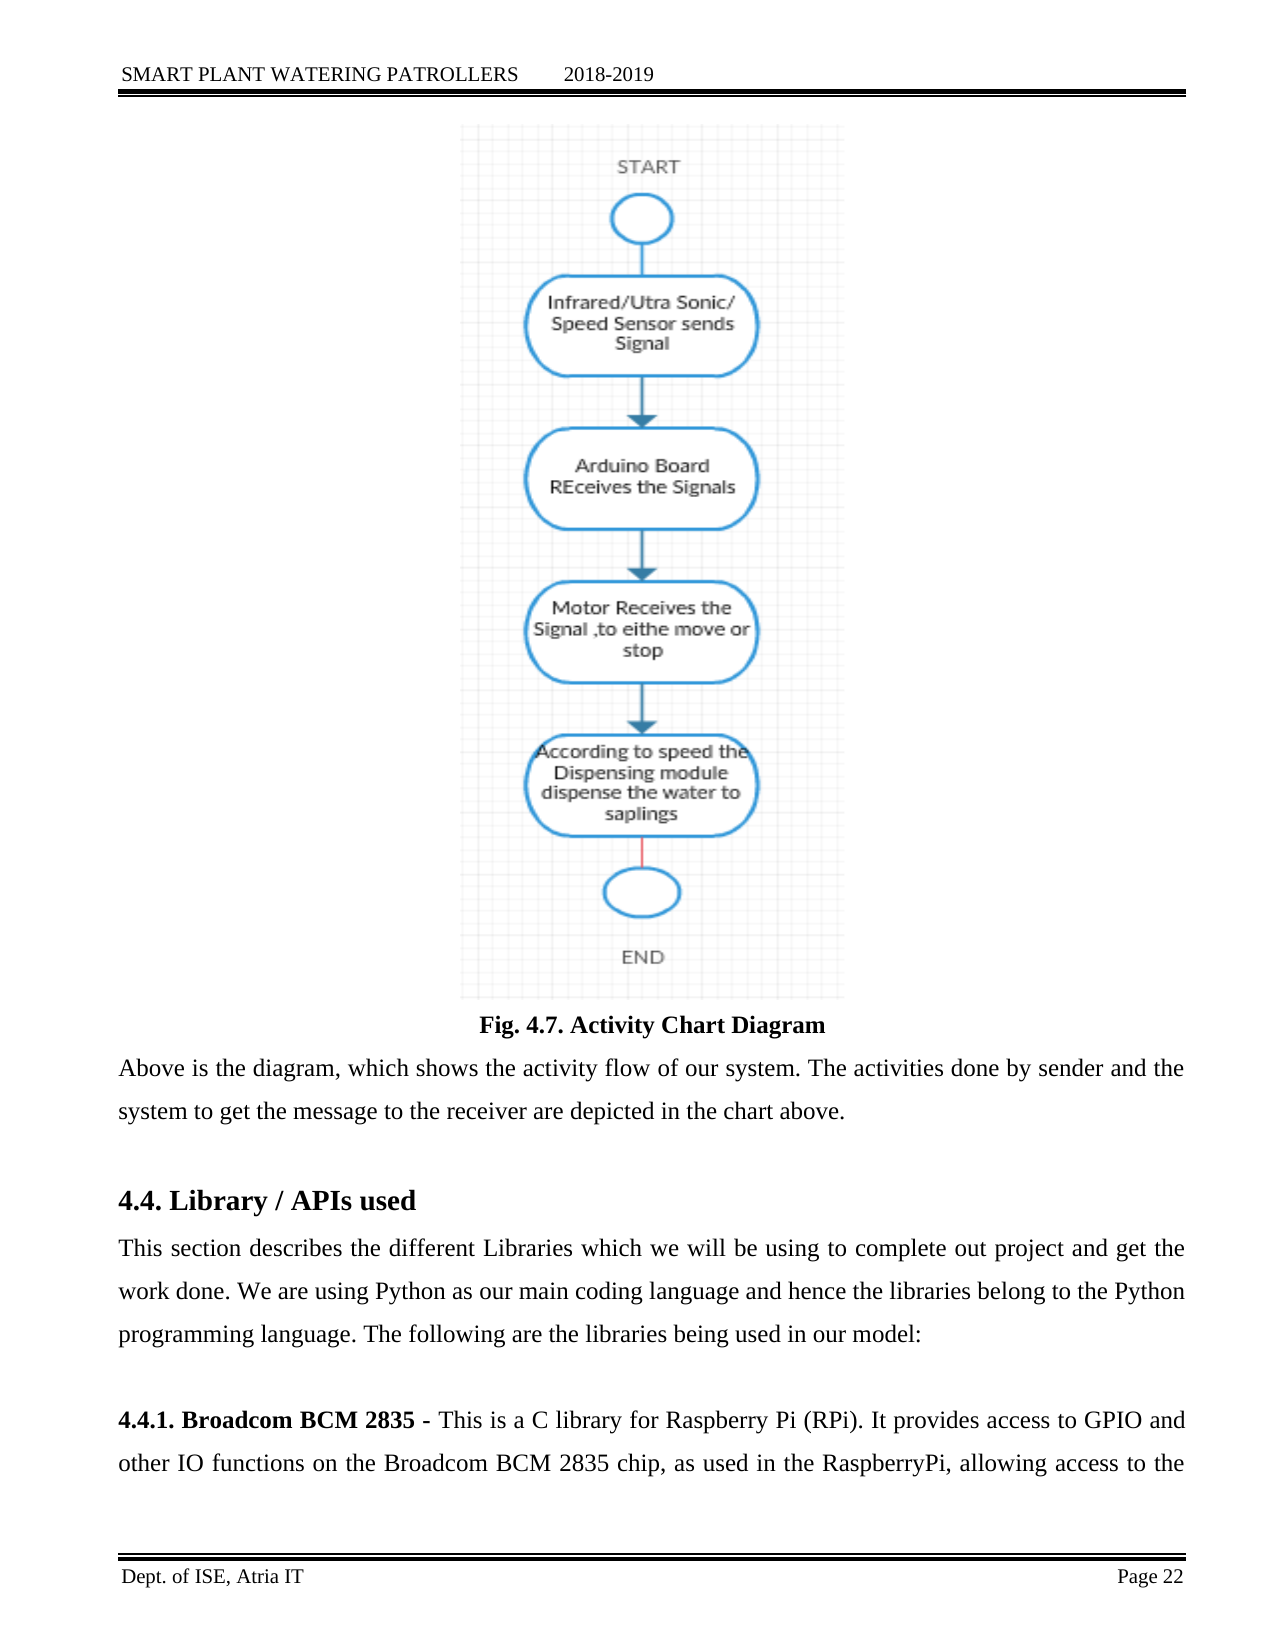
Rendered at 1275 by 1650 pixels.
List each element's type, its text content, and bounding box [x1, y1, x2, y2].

text This section describes the different Libraries which we will be using to complete out project and get the work done. We are using Python as our main coding language and hence the libraries belong to the Python programming language. The following are the libraries being used in our model: [118, 1233, 1186, 1348]
text 4.4.1. Broadcom BCM 2835 - This is a C library for Raspberry Pi (RPi). It provides access to GPIO and other IO functions on the Broadcom BCM 2835 chip, as used in the RaspberryPi, allowing access to the [118, 1405, 1186, 1477]
text 4.4. Library / APIs used [118, 1183, 1186, 1216]
picture [460, 124, 845, 1000]
text Fig. 4.7. Activity Chart Diagram [118, 1010, 1186, 1039]
text Above is the diagram, which shows the activity flow of our system. The activities done by sender and the system to get the message to the receiver are depicted in the chart above. [118, 1053, 1186, 1125]
